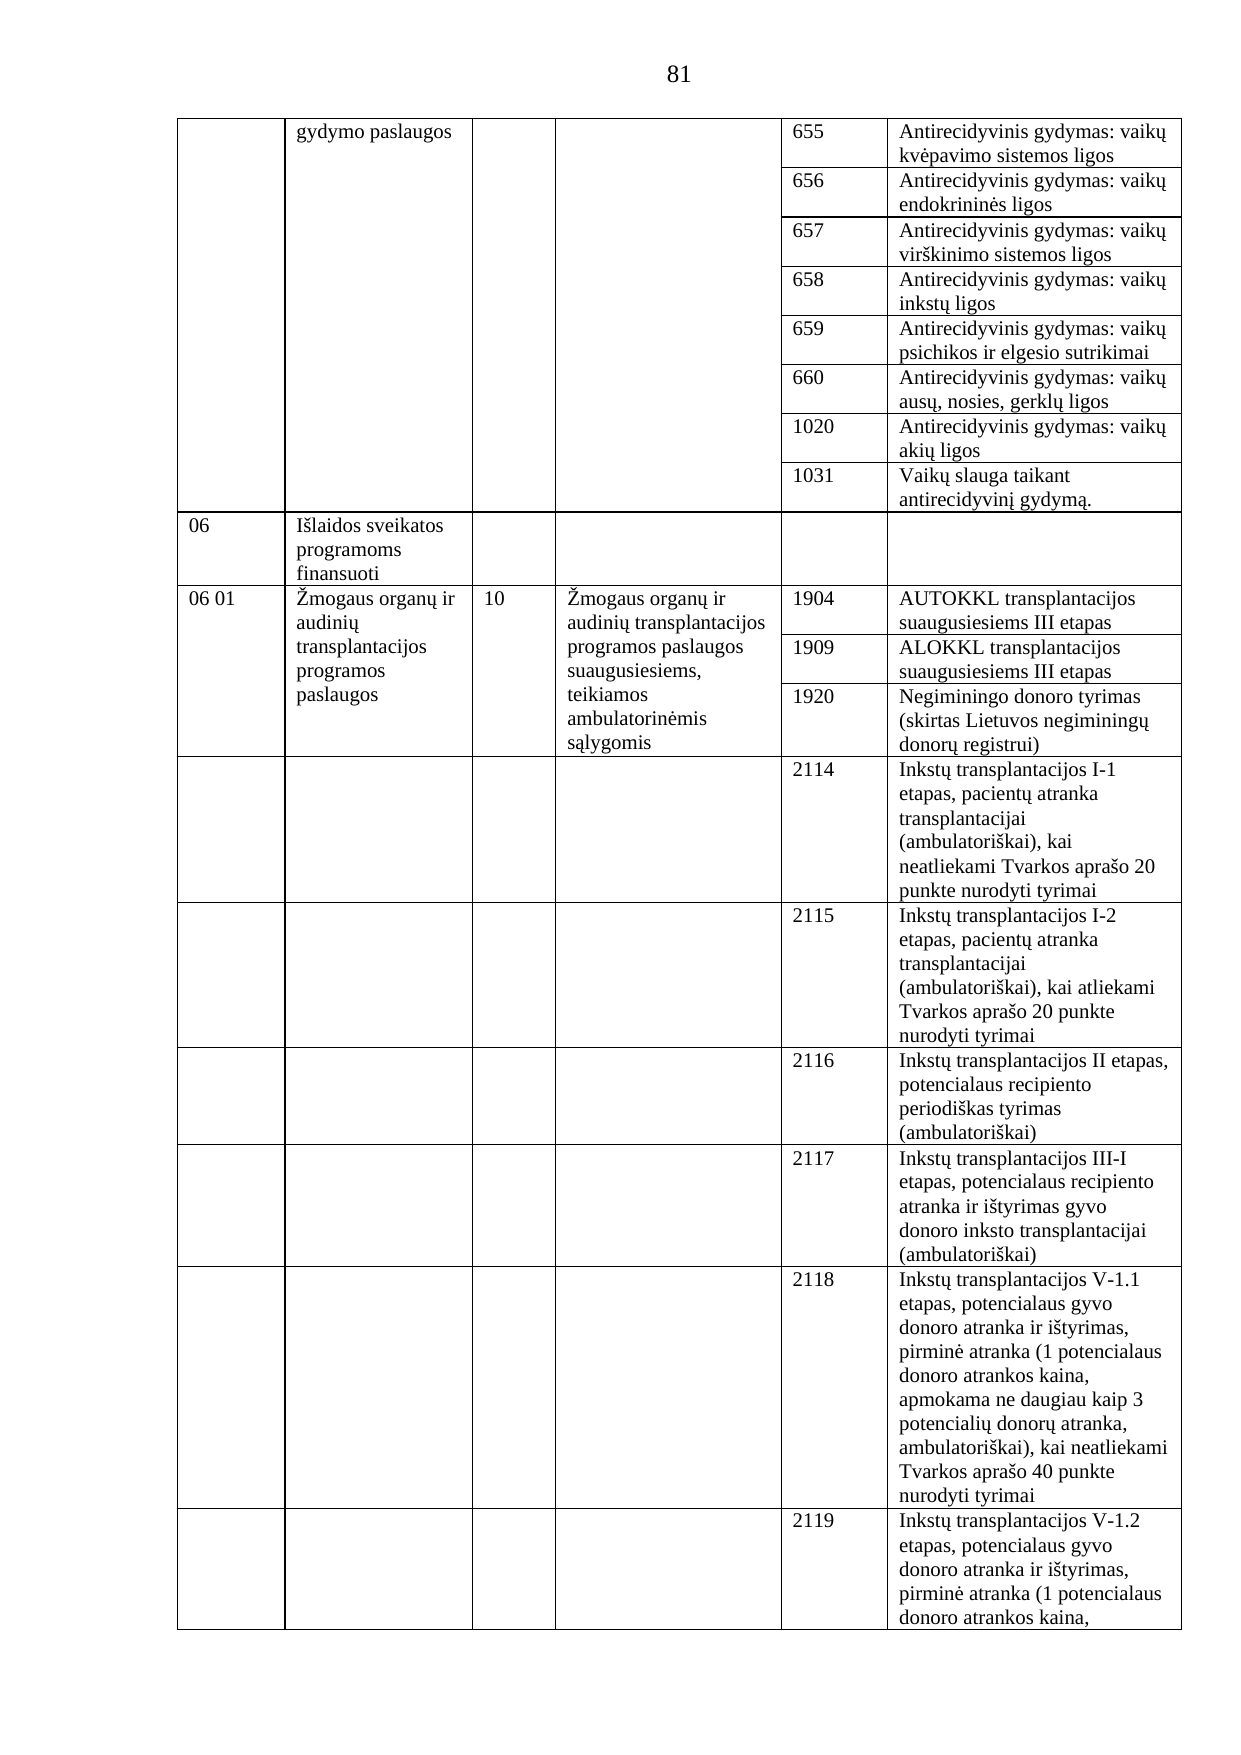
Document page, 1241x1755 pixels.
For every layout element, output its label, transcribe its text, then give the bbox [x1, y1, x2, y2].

table_cell Inkstų transplantacijos V-1.1 etapas, potencialaus gyvo donoro atranka ir ištyrimas, pirminė atranka (1 potencialaus donoro atrankos kaina, apmokama ne daugiau kaip 3 potencialių donorų atranka, ambulatoriškai), kai neatliekami Tvarkos aprašo 40 punkte nurodyti tyrimai [888, 1267, 1181, 1507]
table_cell 06 [178, 513, 284, 585]
table_cell gydymo paslaugos [286, 119, 472, 511]
table_cell Antirecidyvinis gydymas: vaikų kvėpavimo sistemos ligos [888, 119, 1181, 167]
table_cell 2116 [782, 1048, 887, 1144]
table_cell Inkstų transplantacijos II etapas, potencialaus recipiento periodiškas tyrimas (ambulatoriškai) [888, 1048, 1181, 1144]
table_cell Vaikų slauga taikant antirecidyvinį gydymą. [888, 463, 1181, 511]
table_cell 655 [782, 119, 887, 167]
table_cell 2115 [782, 903, 887, 1047]
table_cell [473, 513, 555, 585]
table_cell [178, 1267, 284, 1507]
table_cell 660 [782, 365, 887, 413]
table_cell [178, 1048, 284, 1144]
table_cell [556, 757, 781, 902]
table_cell [473, 1145, 555, 1266]
table_cell [286, 903, 472, 1047]
table_cell [556, 513, 781, 585]
table_cell Inkstų transplantacijos V-1.2 etapas, potencialaus gyvo donoro atranka ir ištyrimas, pirminė atranka (1 potencialaus donoro atrankos kaina, [888, 1509, 1181, 1629]
table_cell Inkstų transplantacijos I-2 etapas, pacientų atranka transplantacijai (ambulatoriškai), kai atliekami Tvarkos aprašo 20 punkte nurodyti tyrimai [888, 903, 1181, 1047]
table_cell [286, 1048, 472, 1144]
table_cell 1909 [782, 635, 887, 683]
table_cell [178, 1509, 284, 1629]
table_cell [473, 757, 555, 902]
table_cell Antirecidyvinis gydymas: vaikų psichikos ir elgesio sutrikimai [888, 316, 1181, 364]
table_cell Antirecidyvinis gydymas: vaikų endokrininės ligos [888, 168, 1181, 216]
table_cell [286, 1509, 472, 1629]
table_cell [473, 1267, 555, 1507]
table_cell [178, 757, 284, 902]
table_cell Antirecidyvinis gydymas: vaikų ausų, nosies, gerklų ligos [888, 365, 1181, 413]
table_cell 10 [473, 586, 555, 756]
table_cell [178, 119, 284, 511]
table_cell [473, 903, 555, 1047]
table_cell 657 [782, 218, 887, 266]
table_cell [556, 1267, 781, 1507]
table_cell [286, 1145, 472, 1266]
table_cell [178, 903, 284, 1047]
table_cell ALOKKL transplantacijos suaugusiesiems III etapas [888, 635, 1181, 683]
table_cell 659 [782, 316, 887, 364]
table_cell 2118 [782, 1267, 887, 1507]
table_cell [556, 1048, 781, 1144]
table_cell Žmogaus organų ir audinių transplantacijos programos paslaugos [286, 586, 472, 756]
table_cell Antirecidyvinis gydymas: vaikų inkstų ligos [888, 267, 1181, 315]
table_cell [286, 757, 472, 902]
table_cell 658 [782, 267, 887, 315]
table_cell 656 [782, 168, 887, 216]
table_cell [286, 1267, 472, 1507]
table_cell Inkstų transplantacijos III-I etapas, potencialaus recipiento atranka ir ištyrimas gyvo donoro inksto transplantacijai (ambulatoriškai) [888, 1145, 1181, 1266]
table_cell Inkstų transplantacijos I-1 etapas, pacientų atranka transplantacijai (ambulatoriškai), kai neatliekami Tvarkos aprašo 20 punkte nurodyti tyrimai [888, 757, 1181, 902]
table_cell [556, 1145, 781, 1266]
table_cell 2114 [782, 757, 887, 902]
table_cell 1920 [782, 684, 887, 756]
table_cell [556, 119, 781, 511]
table_cell [556, 903, 781, 1047]
table_cell Antirecidyvinis gydymas: vaikų akių ligos [888, 414, 1181, 462]
table_cell [473, 119, 555, 511]
table_cell Negiminingo donoro tyrimas (skirtas Lietuvos negiminingų donorų registrui) [888, 684, 1181, 756]
table_cell 2117 [782, 1145, 887, 1266]
table_cell 1020 [782, 414, 887, 462]
table_cell [473, 1509, 555, 1629]
table_cell 2119 [782, 1509, 887, 1629]
table_cell 06 01 [178, 586, 284, 756]
table_cell [556, 1509, 781, 1629]
table_cell AUTOKKL transplantacijos suaugusiesiems III etapas [888, 586, 1181, 634]
table_cell [473, 1048, 555, 1144]
table_cell 1031 [782, 463, 887, 511]
table_cell [888, 513, 1181, 585]
table_cell [782, 513, 887, 585]
table_cell Žmogaus organų ir audinių transplantacijos programos paslaugos suaugusiesiems, teikiamos ambulatorinėmis sąlygomis [556, 586, 781, 756]
table_cell [178, 1145, 284, 1266]
table_cell Antirecidyvinis gydymas: vaikų virškinimo sistemos ligos [888, 218, 1181, 266]
table_cell 1904 [782, 586, 887, 634]
table_cell Išlaidos sveikatos programoms finansuoti [286, 513, 472, 585]
